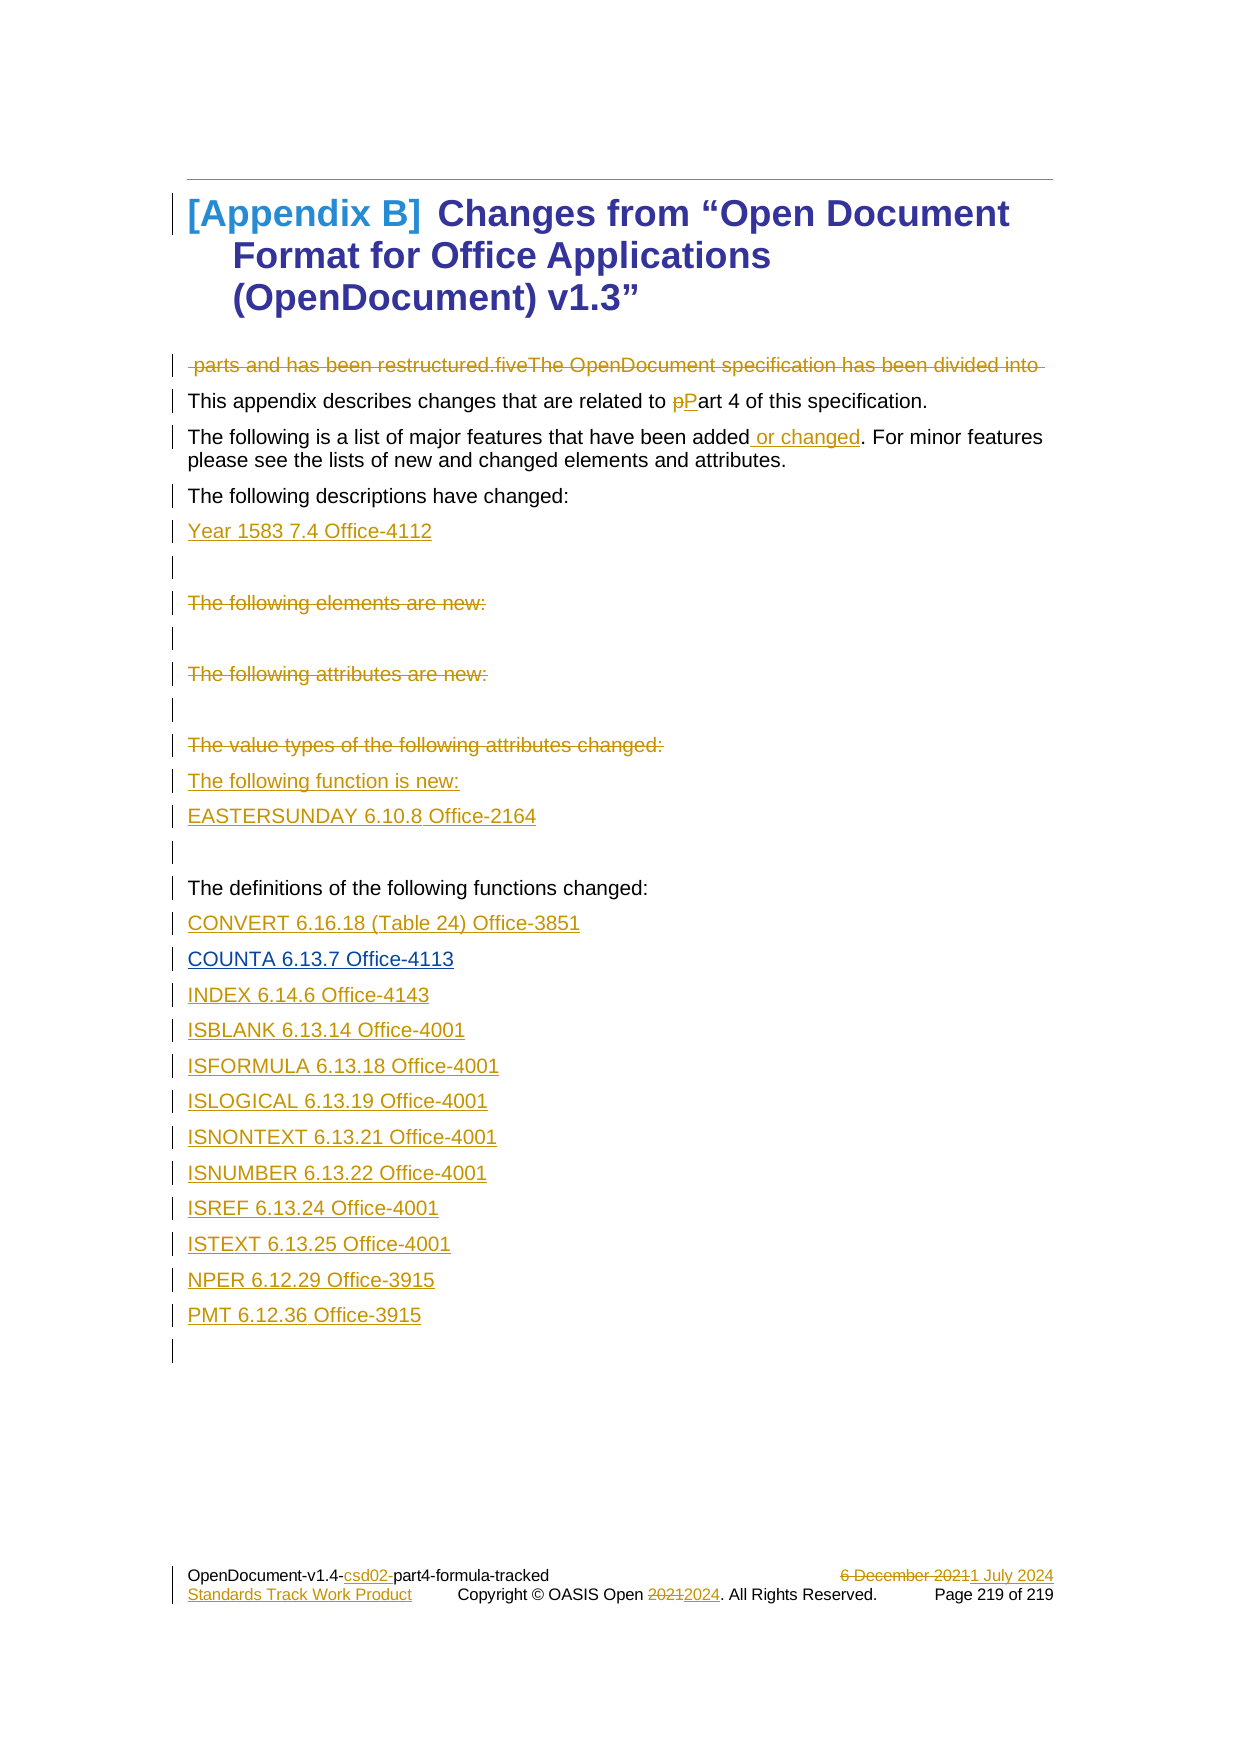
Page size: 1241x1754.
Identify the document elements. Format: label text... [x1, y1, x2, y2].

text CONVERT 6.16.18 (Table 24) Office-3851 [187, 912, 1053, 935]
text PMT 6.12.36 Office-3915 [187, 1304, 1053, 1327]
text This appendix describes changes that are related to Part 4 of this specification. [187, 389, 1053, 413]
text The following is a list of major features that have been added or changed. For minor features please see the lists of new and changed elements and attributes. [187, 425, 1053, 472]
text NPER 6.12.29 Office-3915 [187, 1268, 1053, 1292]
text ISTEXT 6.13.25 Office-4001 [187, 1232, 1053, 1256]
text ISBLANK 6.13.14 Office-4001 [187, 1019, 1053, 1042]
text The following descriptions have changed: [187, 484, 1053, 508]
text The following function is new: [187, 769, 1053, 793]
text ISNONTEXT 6.13.21 Office-4001 [187, 1126, 1053, 1149]
text ISFORMULA 6.13.18 Office-4001 [187, 1054, 1053, 1078]
text Year 1583 7.4 Office-4112 [187, 520, 1053, 543]
text ISREF 6.13.24 Office-4001 [187, 1197, 1053, 1220]
text COUNTA 6.13.7 Office-4113 [187, 947, 1053, 971]
text EASTERSUNDAY 6.10.8 Office-2164 [187, 805, 1053, 828]
text ISLOGICAL 6.13.19 Office-4001 [187, 1090, 1053, 1113]
text ISNUMBER 6.13.22 Office-4001 [187, 1161, 1053, 1185]
text The definitions of the following functions changed: [187, 876, 1053, 900]
text INDEX 6.14.6 Office-4143 [187, 983, 1053, 1007]
